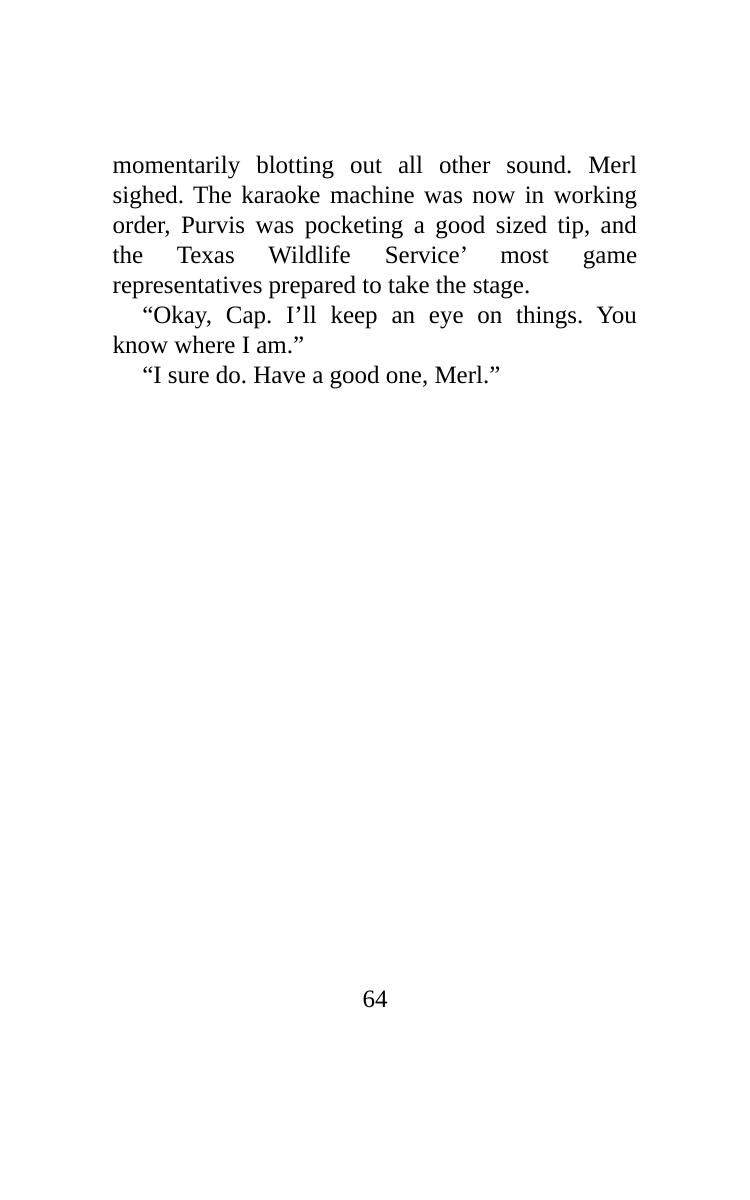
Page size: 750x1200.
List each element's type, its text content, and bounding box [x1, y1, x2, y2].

text “Okay, Cap. I’ll keep an eye on things. You know where I am.” [112, 300, 637, 360]
text momentarily blotting out all other sound. Merl sighed. The karaoke machine was now in working order, Purvis was pocketing a good sized tip, and the Texas Wildlife Service’ most game representatives prepared to take the stage. [112, 150, 637, 300]
text “I sure do. Have a good one, Merl.” [112, 360, 637, 390]
